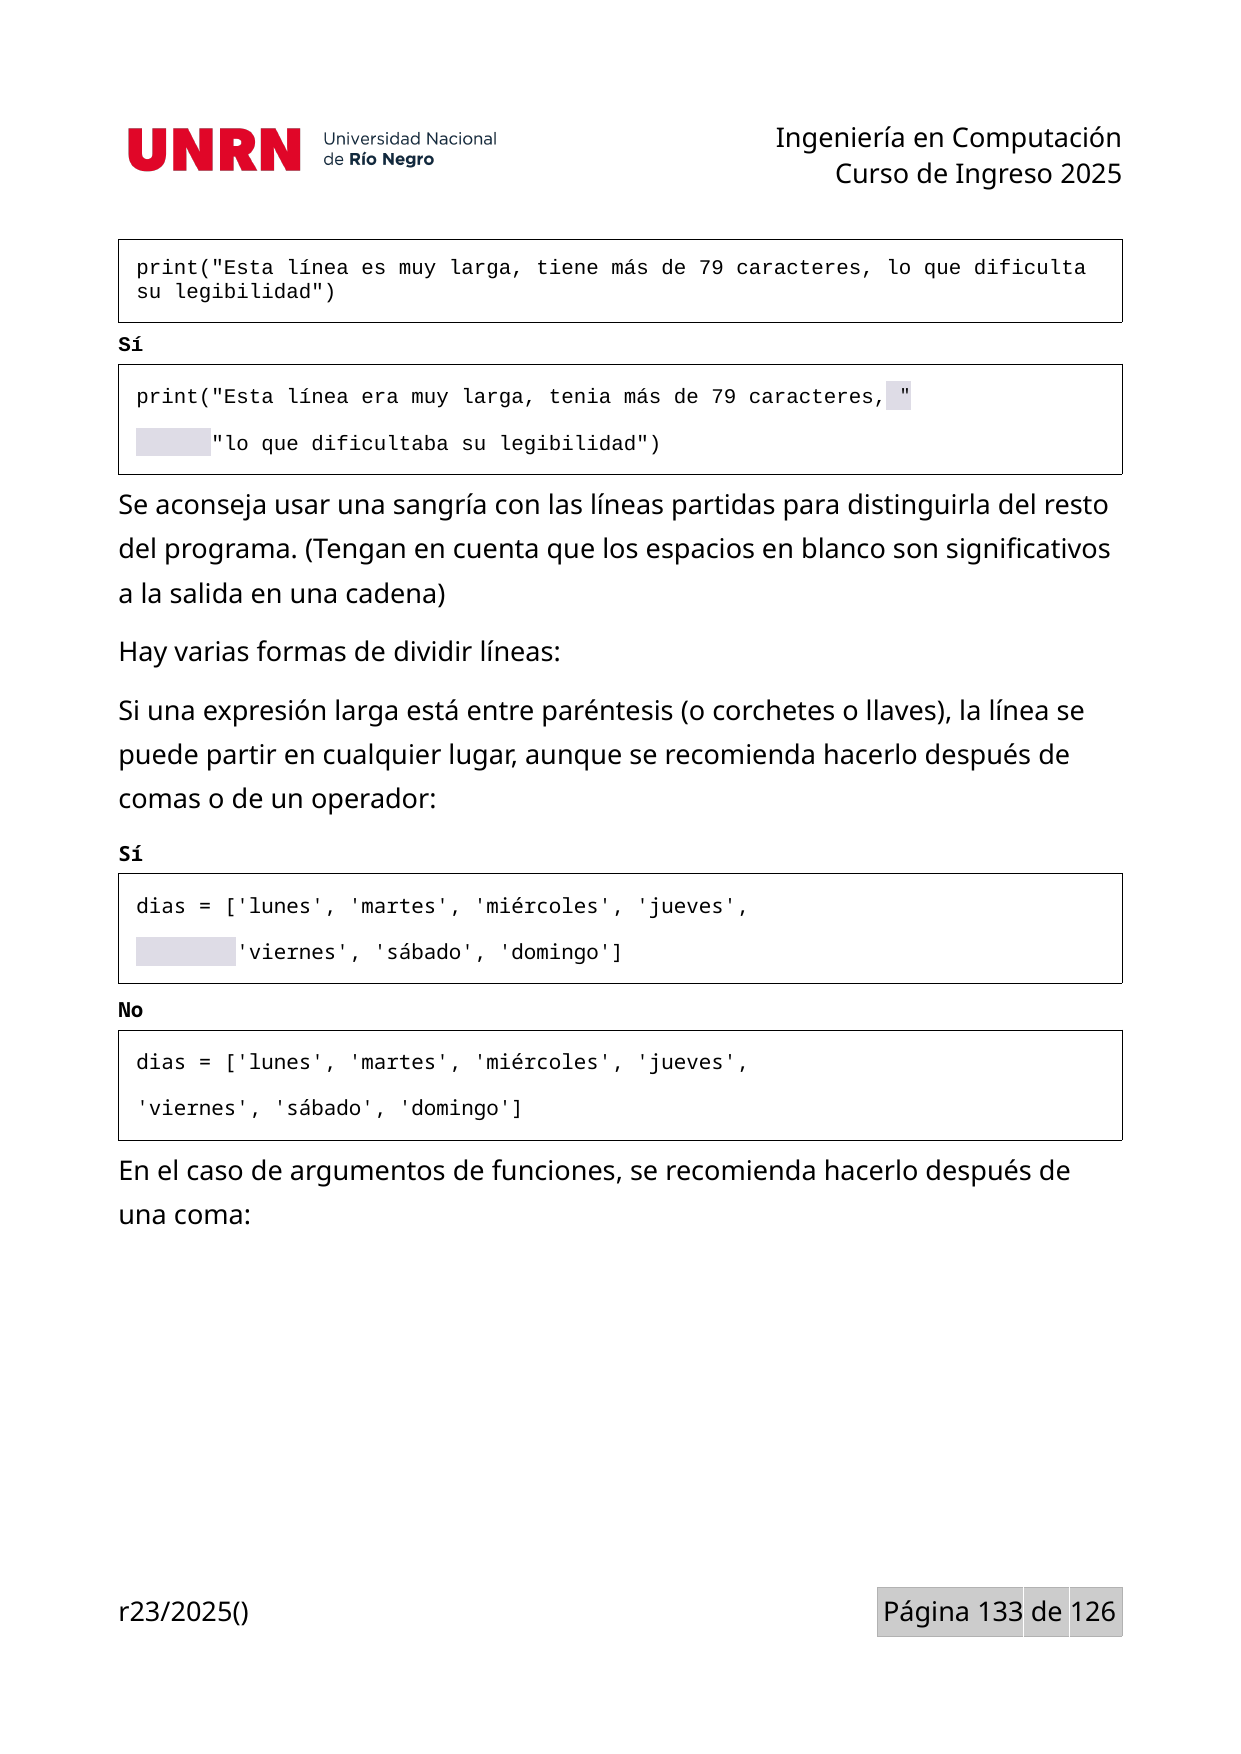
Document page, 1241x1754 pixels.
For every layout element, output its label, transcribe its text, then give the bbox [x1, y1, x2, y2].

text Hay varias formas de dividir líneas: [118, 633, 1122, 670]
text print("Esta línea es muy larga, tiene más de 79 caracteres, lo que dificulta su legibilidad") [119, 240, 1122, 322]
text 'viernes', 'sábado', 'domingo'] [119, 1076, 1122, 1140]
text 'viernes', 'sábado', 'domingo'] [119, 919, 1122, 983]
text No [118, 995, 1122, 1023]
text dias = ['lunes', 'martes', 'miércoles', 'jueves', [119, 1031, 1122, 1076]
text print("Esta línea era muy larga, tenia más de 79 caracteres, " [119, 365, 1122, 410]
text "lo que dificultaba su legibilidad") [119, 410, 1122, 474]
text Se aconseja usar una sangría con las líneas partidas para distinguirla del resto del programa. (Tengan en cuenta que los espacios en blanco son significativos a la salida en una cadena) [118, 486, 1122, 611]
text En el caso de argumentos de funciones, se recomienda hacerlo después de una coma: [118, 1152, 1122, 1233]
text dias = ['lunes', 'martes', 'miércoles', 'jueves', [119, 874, 1122, 919]
text Sí [118, 334, 1122, 357]
picture [118, 118, 505, 180]
text Si una expresión larga está entre paréntesis (o corchetes o llaves), la línea se puede partir en cualquier lugar, aunque se recomienda hacerlo después de comas o de un operador: [118, 692, 1122, 817]
text Sí [118, 839, 1122, 867]
